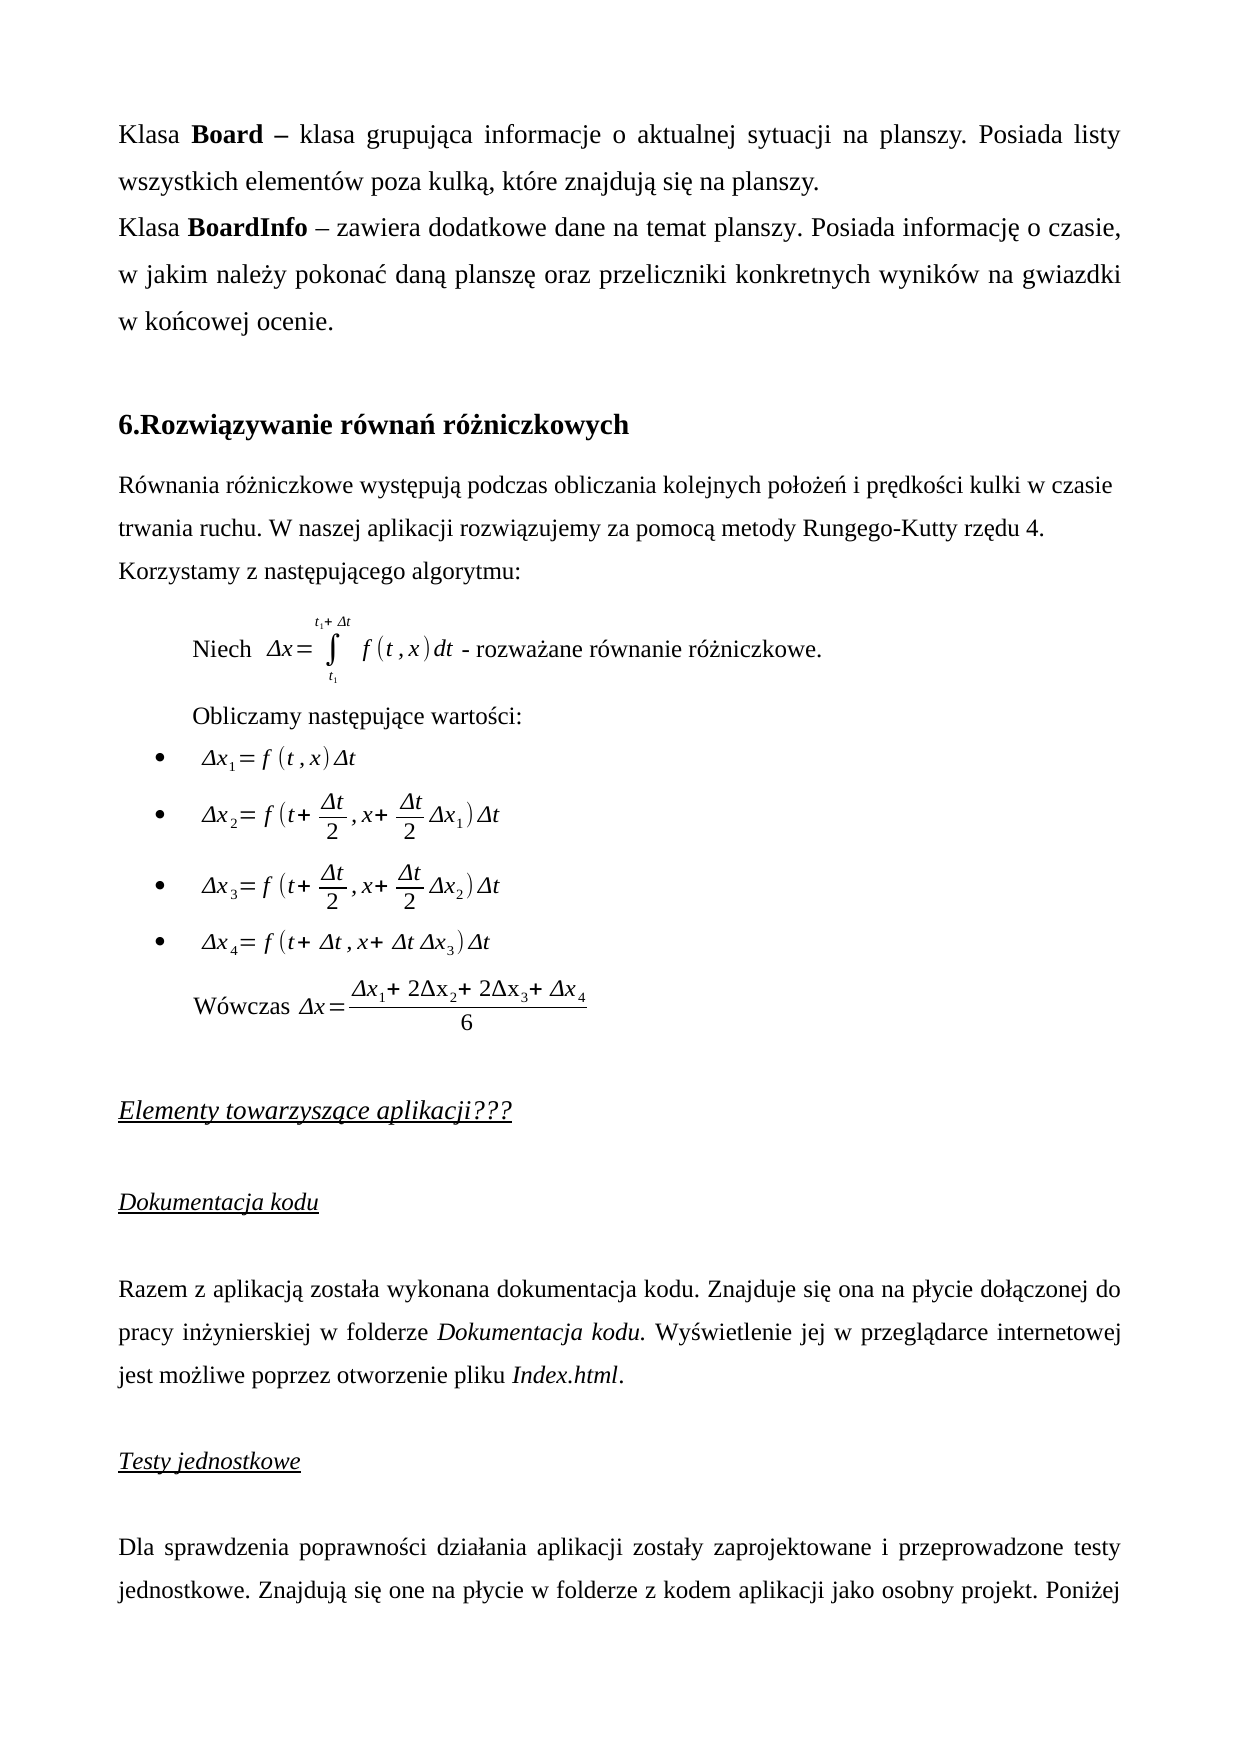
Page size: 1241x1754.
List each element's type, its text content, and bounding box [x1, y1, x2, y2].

text Klasa BoardInfo – zawiera dodatkowe dane na temat planszy. Posiada informację o czasie, w jakim należy pokonać daną planszę oraz przeliczniki konkretnych wyników na gwiazdki w końcowej ocenie. [118, 211, 1122, 336]
text Razem z aplikacją została wykonana dokumentacja kodu. Znajduje się ona na płycie dołączonej do pracy inżynierskiej w folderze Dokumentacja kodu. Wyświetlenie jej w przeglądarce internetowej jest możliwe poprzez otworzenie pliku Index.html. [118, 1274, 1122, 1389]
text Elementy towarzyszące aplikacji??? [118, 1094, 1122, 1125]
text Dokumentacja kodu [118, 1187, 1122, 1216]
text Niech - rozważane równanie różniczkowe. Obliczamy następujące wartości: [118, 612, 1122, 730]
text Testy jednostkowe [118, 1446, 1122, 1475]
text Dla sprawdzenia poprawności działania aplikacji zostały zaprojektowane i przeprowadzone testy jednostkowe. Znajdują się one na płycie w folderze z kodem aplikacji jako osobny projekt. Poniżej [118, 1532, 1122, 1604]
list Wówczas [156, 928, 1122, 1037]
text 6.Rozwiązywanie równań różniczkowych [118, 407, 1122, 441]
text Klasa Board – klasa grupująca informacje o aktualnej sytuacji na planszy. Posiada listy wszystkich elementów poza kulką, które znajdują się na planszy. [118, 118, 1122, 196]
text Równania różniczkowe występują podczas obliczania kolejnych położeń i prędkości kulki w czasie trwania ruchu. W naszej aplikacji rozwiązujemy za pomocą metody Rungego-Kutty rzędu 4. Korzystamy z następującego algorytmu: [118, 470, 1122, 585]
